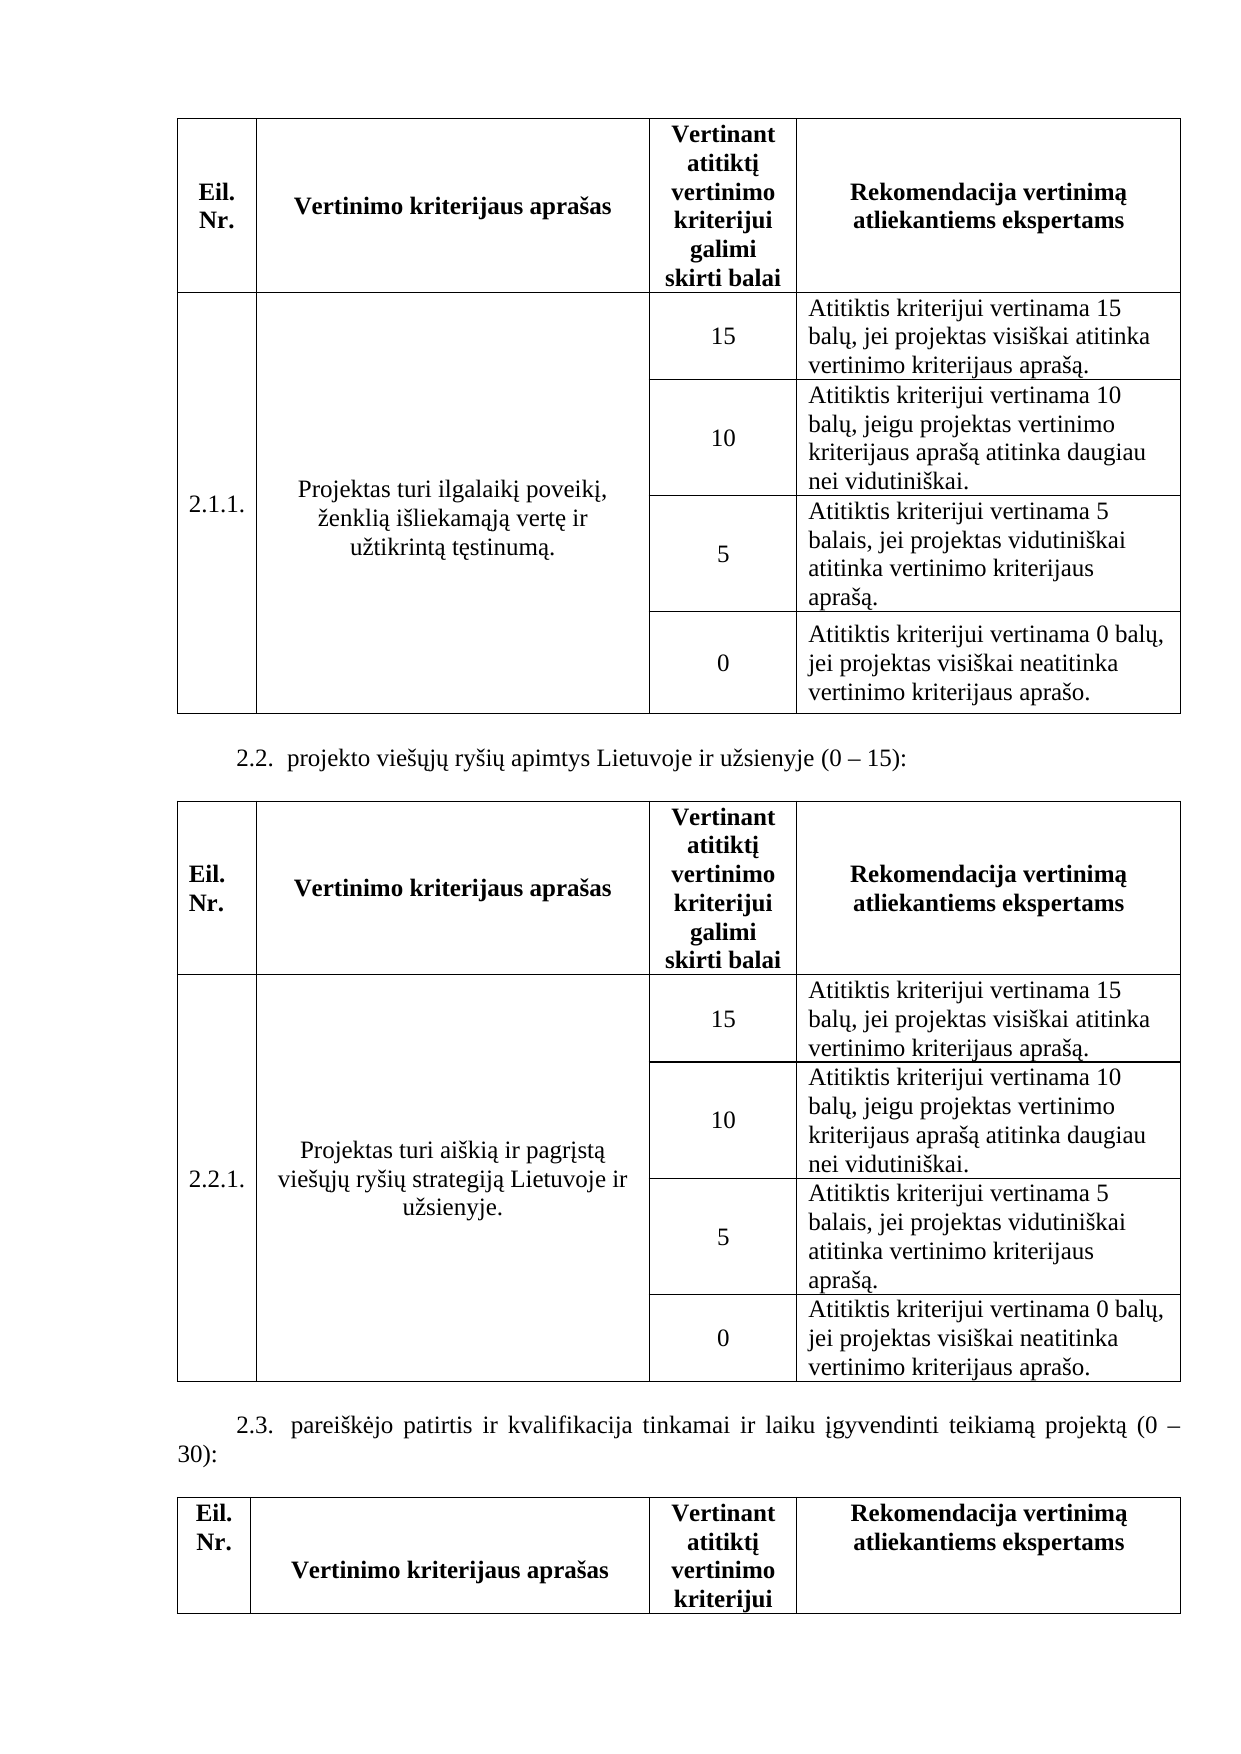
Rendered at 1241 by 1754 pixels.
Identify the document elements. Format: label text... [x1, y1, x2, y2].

table_cell 2.2.1. [178, 975, 256, 1381]
table_cell Projektas turi aiškią ir pagrįstą viešųjų ryšių strategiją Lietuvoje ir užsienyje. [257, 975, 649, 1381]
table_header Vertinimo kriterijaus aprašas [251, 1498, 649, 1613]
table_cell Projektas turi ilgalaikį poveikį, ženklią išliekamąją vertę ir užtikrintą tęstinumą. [257, 293, 649, 713]
table_cell Atitiktis kriterijui vertinama 15 balų, jei projektas visiškai atitinka vertinimo kriterijaus aprašą. [797, 975, 1180, 1061]
table_header Rekomendacija vertinimą atliekantiems ekspertams [797, 119, 1180, 292]
table_cell Atitiktis kriterijui vertinama 10 balų, jeigu projektas vertinimo kriterijaus aprašą atitinka daugiau nei vidutiniškai. [797, 380, 1180, 495]
table_cell 5 [650, 1179, 796, 1293]
table_header Eil. Nr. [178, 802, 256, 974]
table_cell 0 [650, 612, 796, 713]
text 2.3. pareiškėjo patirtis ir kvalifikacija tinkamai ir laiku įgyvendinti teikiamą projektą (0 – 30): [177, 1411, 1181, 1468]
table_header Vertinimo kriterijaus aprašas [257, 119, 649, 292]
table_cell Atitiktis kriterijui vertinama 5 balais, jei projektas vidutiniškai atitinka vertinimo kriterijaus aprašą. [797, 496, 1180, 611]
table_cell 0 [650, 1295, 796, 1381]
text 2.2. projekto viešųjų ryšių apimtys Lietuvoje ir užsienyje (0 – 15): [215, 743, 1181, 772]
table_cell 5 [650, 496, 796, 611]
table_cell 10 [650, 1063, 796, 1177]
table_cell 10 [650, 380, 796, 495]
table_cell Atitiktis kriterijui vertinama 10 balų, jeigu projektas vertinimo kriterijaus aprašą atitinka daugiau nei vidutiniškai. [797, 1063, 1180, 1177]
table_cell 2.1.1. [178, 293, 256, 713]
table_cell 15 [650, 975, 796, 1061]
table_header Eil. Nr. [178, 1498, 250, 1613]
table_cell 15 [650, 293, 796, 379]
table_header Vertinant atitiktį vertinimo kriterijui galimi skirti balai [650, 802, 796, 974]
table_cell Atitiktis kriterijui vertinama 15 balų, jei projektas visiškai atitinka vertinimo kriterijaus aprašą. [797, 293, 1180, 379]
table_header Vertinant atitiktį vertinimo kriterijui [650, 1498, 796, 1613]
table_header Rekomendacija vertinimą atliekantiems ekspertams [797, 802, 1180, 974]
table_header Vertinimo kriterijaus aprašas [257, 802, 649, 974]
table_cell Atitiktis kriterijui vertinama 0 balų, jei projektas visiškai neatitinka vertinimo kriterijaus aprašo. [797, 1295, 1180, 1381]
table_header Rekomendacija vertinimą atliekantiems ekspertams [797, 1498, 1180, 1613]
table_header Eil. Nr. [178, 119, 256, 292]
table_cell Atitiktis kriterijui vertinama 0 balų, jei projektas visiškai neatitinka vertinimo kriterijaus aprašo. [797, 612, 1180, 713]
table_cell Atitiktis kriterijui vertinama 5 balais, jei projektas vidutiniškai atitinka vertinimo kriterijaus aprašą. [797, 1179, 1180, 1293]
table_header Vertinant atitiktį vertinimo kriterijui galimi skirti balai [650, 119, 796, 292]
